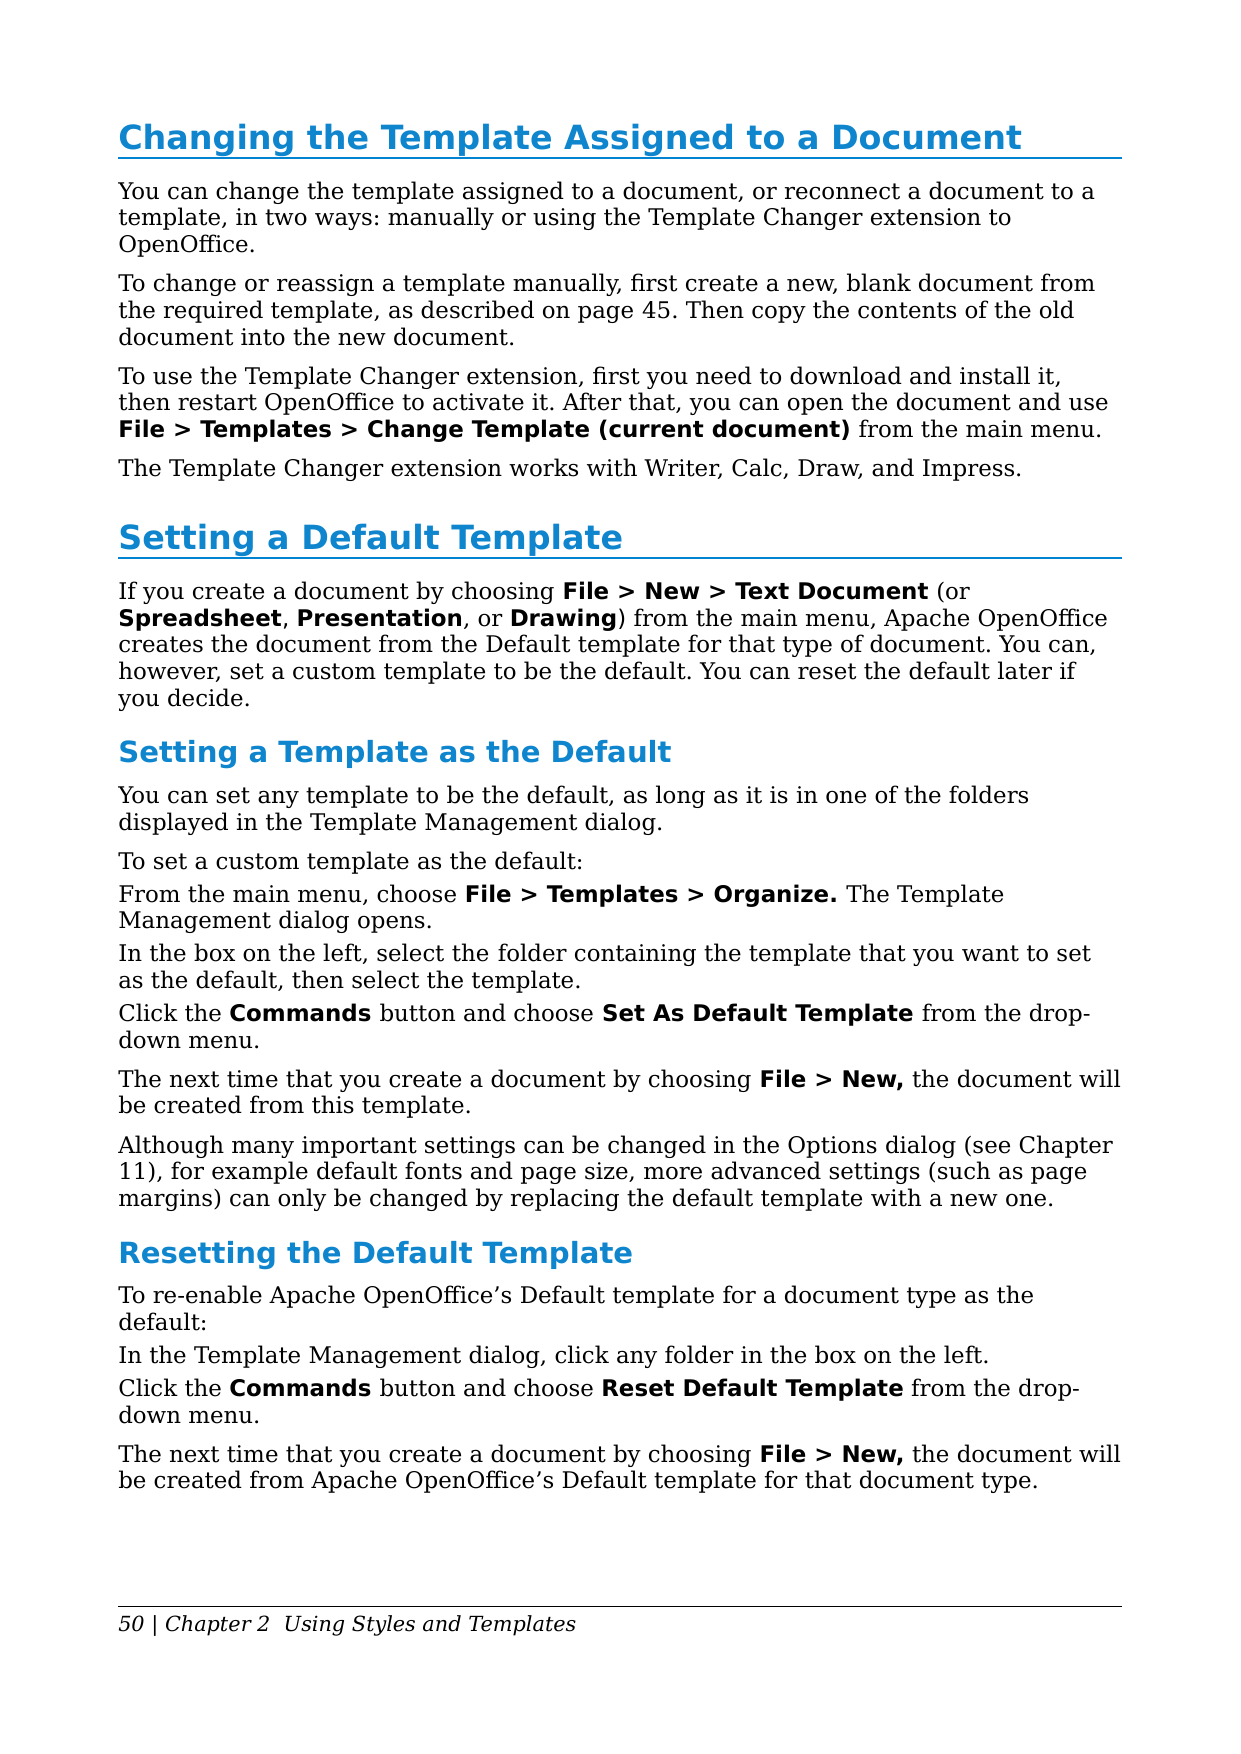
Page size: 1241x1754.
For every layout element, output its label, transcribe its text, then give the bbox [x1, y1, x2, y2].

list To re-enable Apache OpenOffice’s Default template for a document type as the default: [118, 1282, 1122, 1336]
text You can change the template assigned to a document, or reconnect a document to a template, in two ways: manually or using the Template Changer extension to OpenOffice. [118, 178, 1122, 258]
list To set a custom template as the default: [118, 848, 1122, 874]
text To change or reassign a template manually, first create a new, blank document from the required template, as described on page 45. Then copy the contents of the old document into the new document. [118, 270, 1122, 350]
text The Template Changer extension works with Writer, Calc, Draw, and Impress. [118, 455, 1122, 482]
text In the box on the left, select the folder containing the template that you want to set as the default, then select the template. [118, 941, 1122, 994]
text Click the Commands button and choose Reset Default Template from the drop-down menu. [118, 1375, 1122, 1428]
subtitle Resetting the Default Template [118, 1236, 1122, 1270]
text Although many important settings can be changed in the Options dialog (see Chapter 11), for example default fonts and page size, more advanced settings (such as page margins) can only be changed by replacing the default template with a new one. [118, 1132, 1122, 1212]
subtitle Setting a Template as the Default [118, 736, 1122, 769]
text From the main menu, choose File > Templates > Organize. The Template Management dialog opens. [118, 881, 1122, 934]
text To use the Template Changer extension, first you need to download and install it, then restart OpenOffice to activate it. After that, you can open the document and use File > Templates > Change Template (current document) from the main menu. [118, 363, 1122, 443]
text If you create a document by choosing File > New > Text Document (or Spreadsheet, Presentation, or Drawing) from the main menu, Apache OpenOffice creates the document from the Default template for that type of document. You can, however, set a custom template to be the default. You can reset the default later if you decide. [118, 578, 1122, 711]
text Click the Commands button and choose Set As Default Template from the drop-down menu. [118, 1000, 1122, 1053]
text In the Template Management dialog, click any folder in the box on the left. [118, 1342, 1122, 1369]
subtitle Setting a Default Template [118, 518, 1122, 557]
subtitle Changing the Template Assigned to a Document [118, 118, 1122, 157]
text The next time that you create a document by choosing File > New, the document will be created from Apache OpenOffice’s Default template for that document type. [118, 1441, 1122, 1494]
text You can set any template to be the default, as long as it is in one of the folders displayed in the Template Management dialog. [118, 782, 1122, 835]
text The next time that you create a document by choosing File > New, the document will be created from this template. [118, 1066, 1122, 1119]
